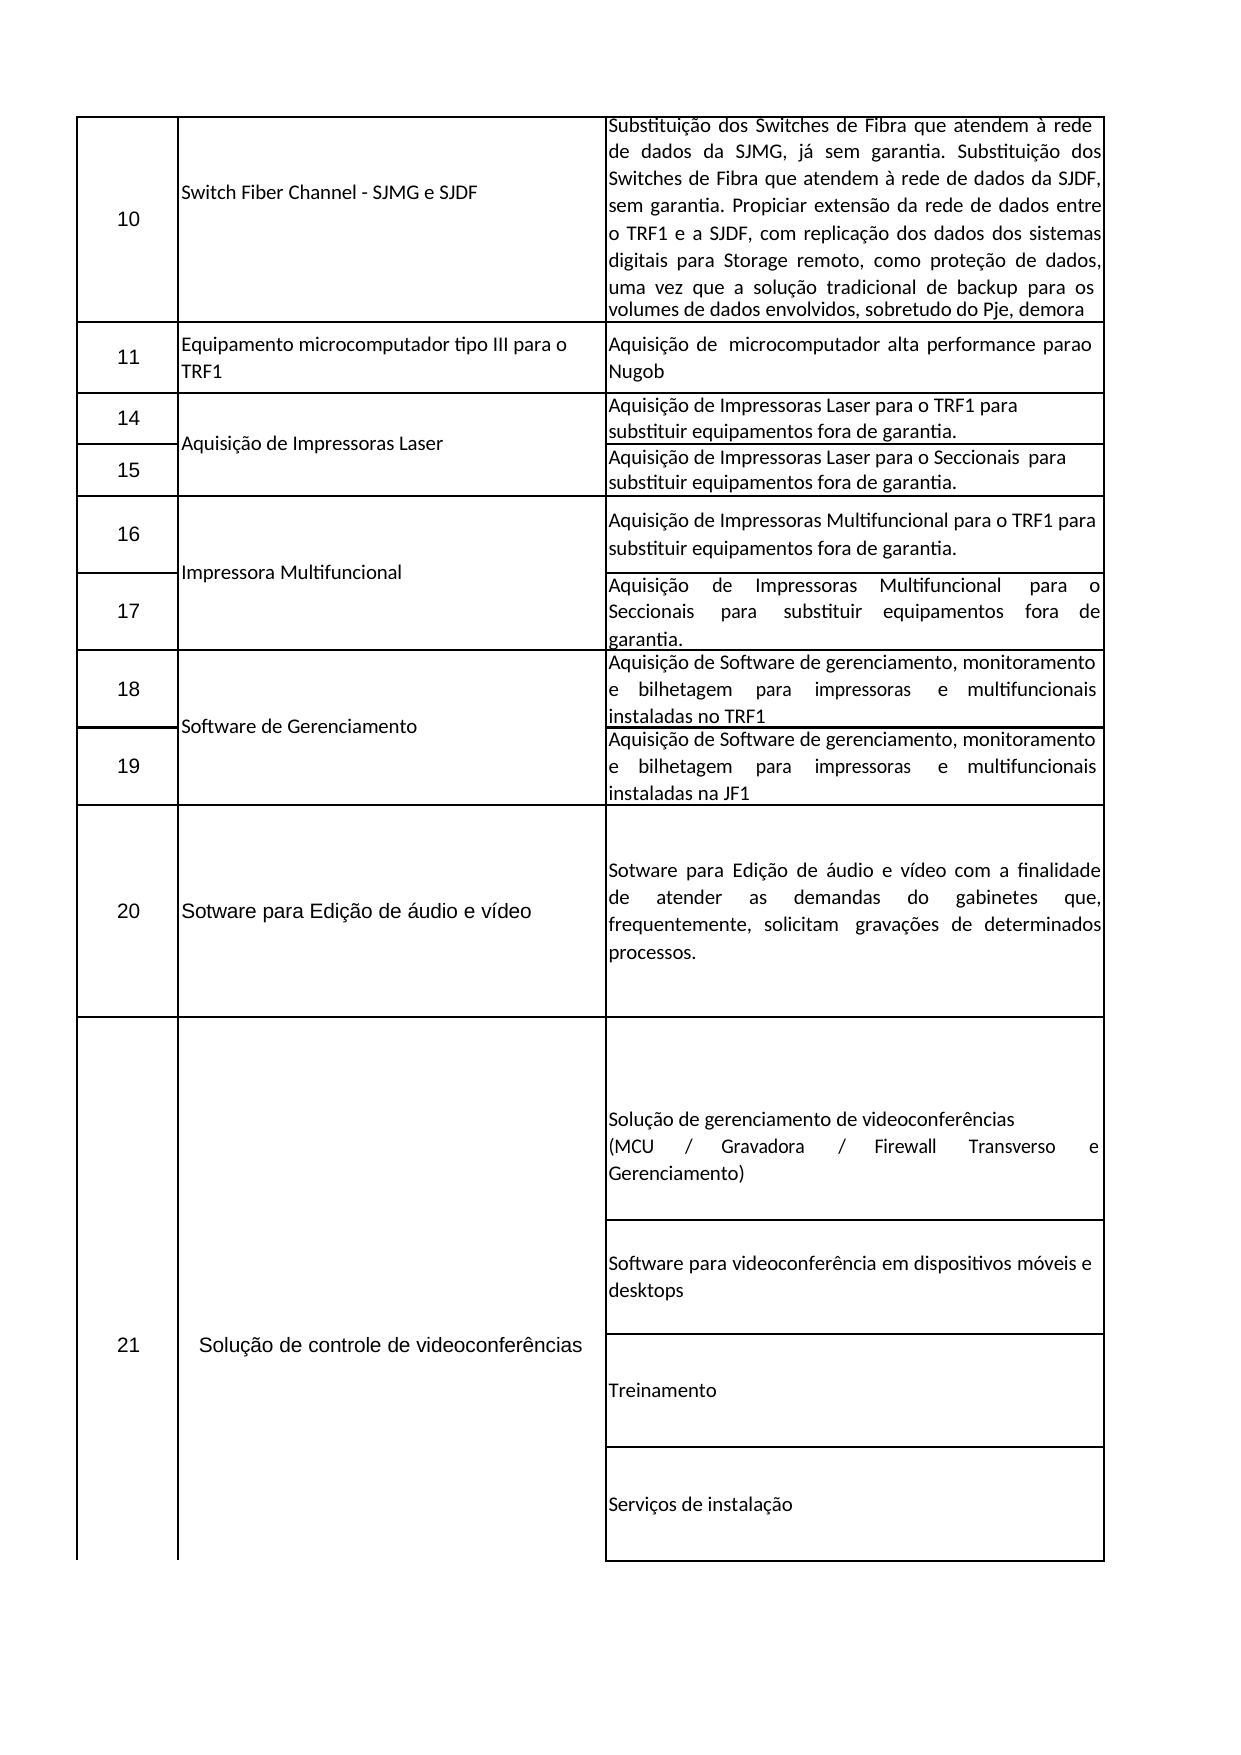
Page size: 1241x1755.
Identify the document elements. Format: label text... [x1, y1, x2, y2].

table_cell Impressora Multifuncional [179, 497, 605, 649]
table_cell Aquisição de microcomputador alta performance parao Nugob [607, 323, 1103, 392]
table_cell Solução de gerenciamento de videoconferências (MCU / Gravadora / Firewall Transverso e Gerenciamento) [607, 1018, 1103, 1219]
table_cell 21 [78, 1018, 177, 1559]
table_cell 16 [78, 497, 177, 572]
table_cell para fora [1015, 574, 1073, 649]
table_cell Software para videoconferência em dispositivos móveis e desktops [607, 1221, 1103, 1332]
table_cell Software de Gerenciamento [179, 651, 605, 804]
table_cell 19 [78, 729, 177, 804]
table_cell Sotware para Edição de áudio e vídeo com a finalidade de atender as demandas do gabinetes que, frequentemente, solicitam gravações de determinados processos. [607, 806, 1103, 1016]
table_cell 17 [78, 574, 177, 649]
table_cell o de [1073, 574, 1103, 649]
table_header Switch Fiber Channel - SJMG e SJDF [179, 118, 605, 321]
table_cell Treinamento [607, 1335, 1103, 1446]
table_cell 11 [78, 323, 177, 392]
table_cell 18 [78, 651, 177, 726]
table_header 10 [78, 118, 177, 321]
table_cell 14 [78, 394, 177, 443]
table_cell Solução de controle de videoconferências [179, 1018, 605, 1559]
table_header Substituição dos Switches de Fibra que atendem à rede de dados da SJMG, já sem garantia. Substituição dos Switches de Fibra que atendem à rede de dados da SJDF, sem garantia. Propiciar extensão da rede de dados entre o TRF1 e a SJDF, com replicação dos dados dos sistemas digitais para Storage remoto, como proteção de dados, uma vez que a solução tradicional de backup para os volumes de dados envolvidos, sobretudo do Pje, demora [607, 118, 1103, 321]
table_cell Aquisição de Impressoras Laser para o Seccionais para substituir equipamentos fora de garantia. [607, 445, 1103, 494]
table_cell Aquisição de Impressoras Laser [179, 394, 605, 494]
table_cell de Impressoras para substituir [704, 574, 871, 649]
table_cell Multifuncional equipamentos [871, 574, 1015, 649]
table_cell Aquisição de Impressoras Laser para o TRF1 para substituir equipamentos fora de garantia. [607, 394, 1103, 443]
table_cell 20 [78, 806, 177, 1016]
table_cell Serviços de instalação [607, 1448, 1103, 1559]
table_cell Aquisição Seccionais garantia. [607, 574, 704, 649]
table_cell Aquisição de Impressoras Multifuncional para o TRF1 para substituir equipamentos fora de garantia. [607, 497, 1103, 572]
table_cell 15 [78, 445, 177, 494]
table_cell Equipamento microcomputador tipo III para o TRF1 [179, 323, 605, 392]
table_cell Sotware para Edição de áudio e vídeo [179, 806, 605, 1016]
table_cell Aquisição de Software de gerenciamento, monitoramento e bilhetagem para impressoras e multifuncionais instaladas no TRF1 [607, 651, 1103, 726]
table_cell Aquisição de Software de gerenciamento, monitoramento e bilhetagem para impressoras e multifuncionais instaladas na JF1 [607, 729, 1103, 804]
